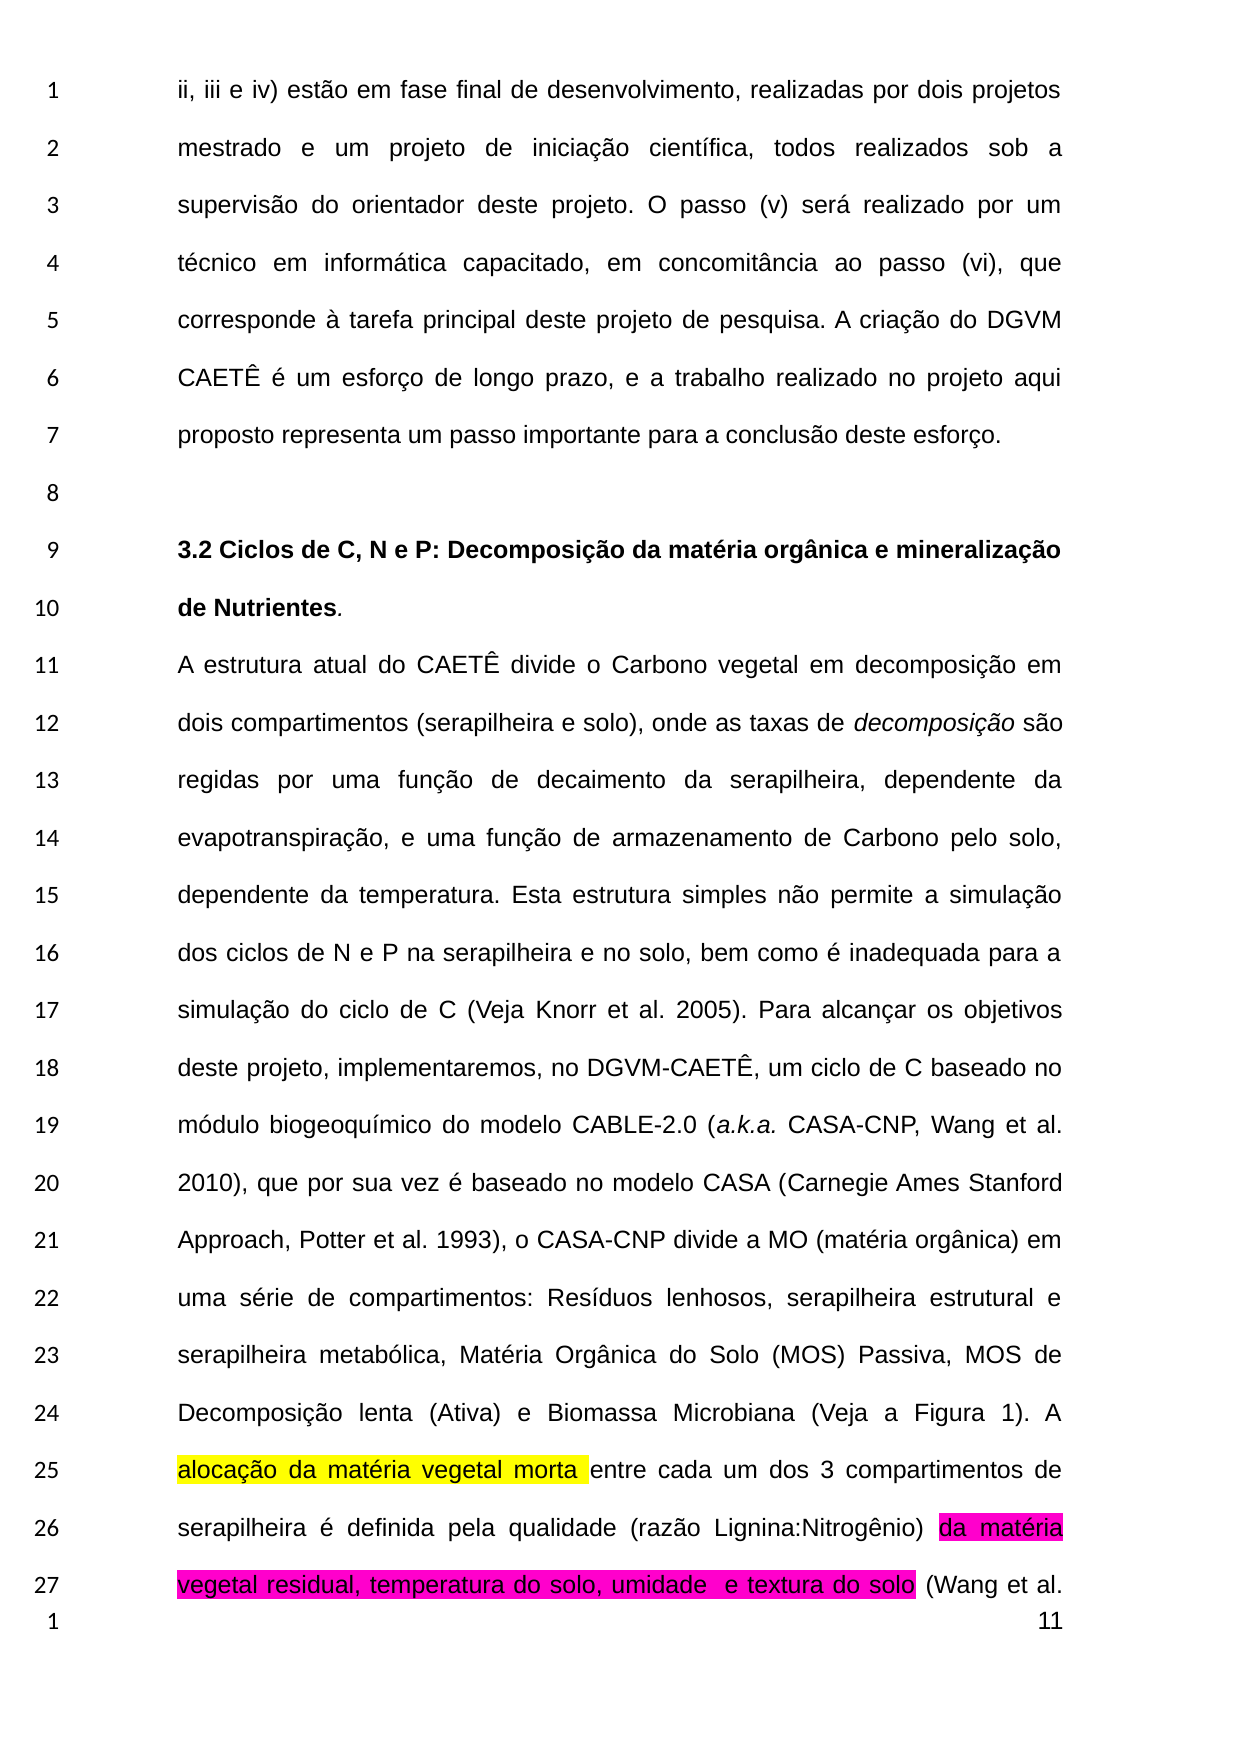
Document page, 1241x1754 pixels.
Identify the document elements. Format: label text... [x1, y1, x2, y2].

text A estrutura atual do CAETÊ divide o Carbono vegetal em decomposição em dois compartimentos (serapilheira e solo), onde as taxas de decomposição são regidas por uma função de decaimento da serapilheira, dependente da evapotranspiração, e uma função de armazenamento de Carbono pelo solo, dependente da temperatura. Esta estrutura simples não permite a simulação dos ciclos de N e P na serapilheira e no solo, bem como é inadequada para a simulação do ciclo de C (Veja Knorr et al. 2005). Para alcançar os objetivos deste projeto, implementaremos, no DGVM-CAETÊ, um ciclo de C baseado no módulo biogeoquímico do modelo CABLE-2.0 (a.k.a. CASA-CNP, Wang et al. 2010), que por sua vez é baseado no modelo CASA (Carnegie Ames Stanford Approach, Potter et al. 1993), o CASA-CNP divide a MO (matéria orgânica) em uma série de compartimentos: Resíduos lenhosos, serapilheira estrutural e serapilheira metabólica, Matéria Orgânica do Solo (MOS) Passiva, MOS de Decomposição lenta (Ativa) e Biomassa Microbiana (Veja a Figura 1). A alocação da matéria vegetal morta entre cada um dos 3 compartimentos de serapilheira é definida pela qualidade (razão Lignina:Nitrogênio) da matéria vegetal residual, temperatura do solo, umidade e textura do solo (Wang et al. [177, 650, 1063, 1599]
text ii, iii e iv) estão em fase final de desenvolvimento, realizadas por dois projetos mestrado e um projeto de iniciação científica, todos realizados sob a supervisão do orientador deste projeto. O passo (v) será realizado por um técnico em informática capacitado, em concomitância ao passo (vi), que corresponde à tarefa principal deste projeto de pesquisa. A criação do DGVM CAETÊ é um esforço de longo prazo, e a trabalho realizado no projeto aqui proposto representa um passo importante para a conclusão deste esforço. [177, 75, 1063, 449]
text 3.2 Ciclos de C, N e P: Decomposição da matéria orgânica e mineralização de Nutrientes. [177, 535, 1063, 621]
